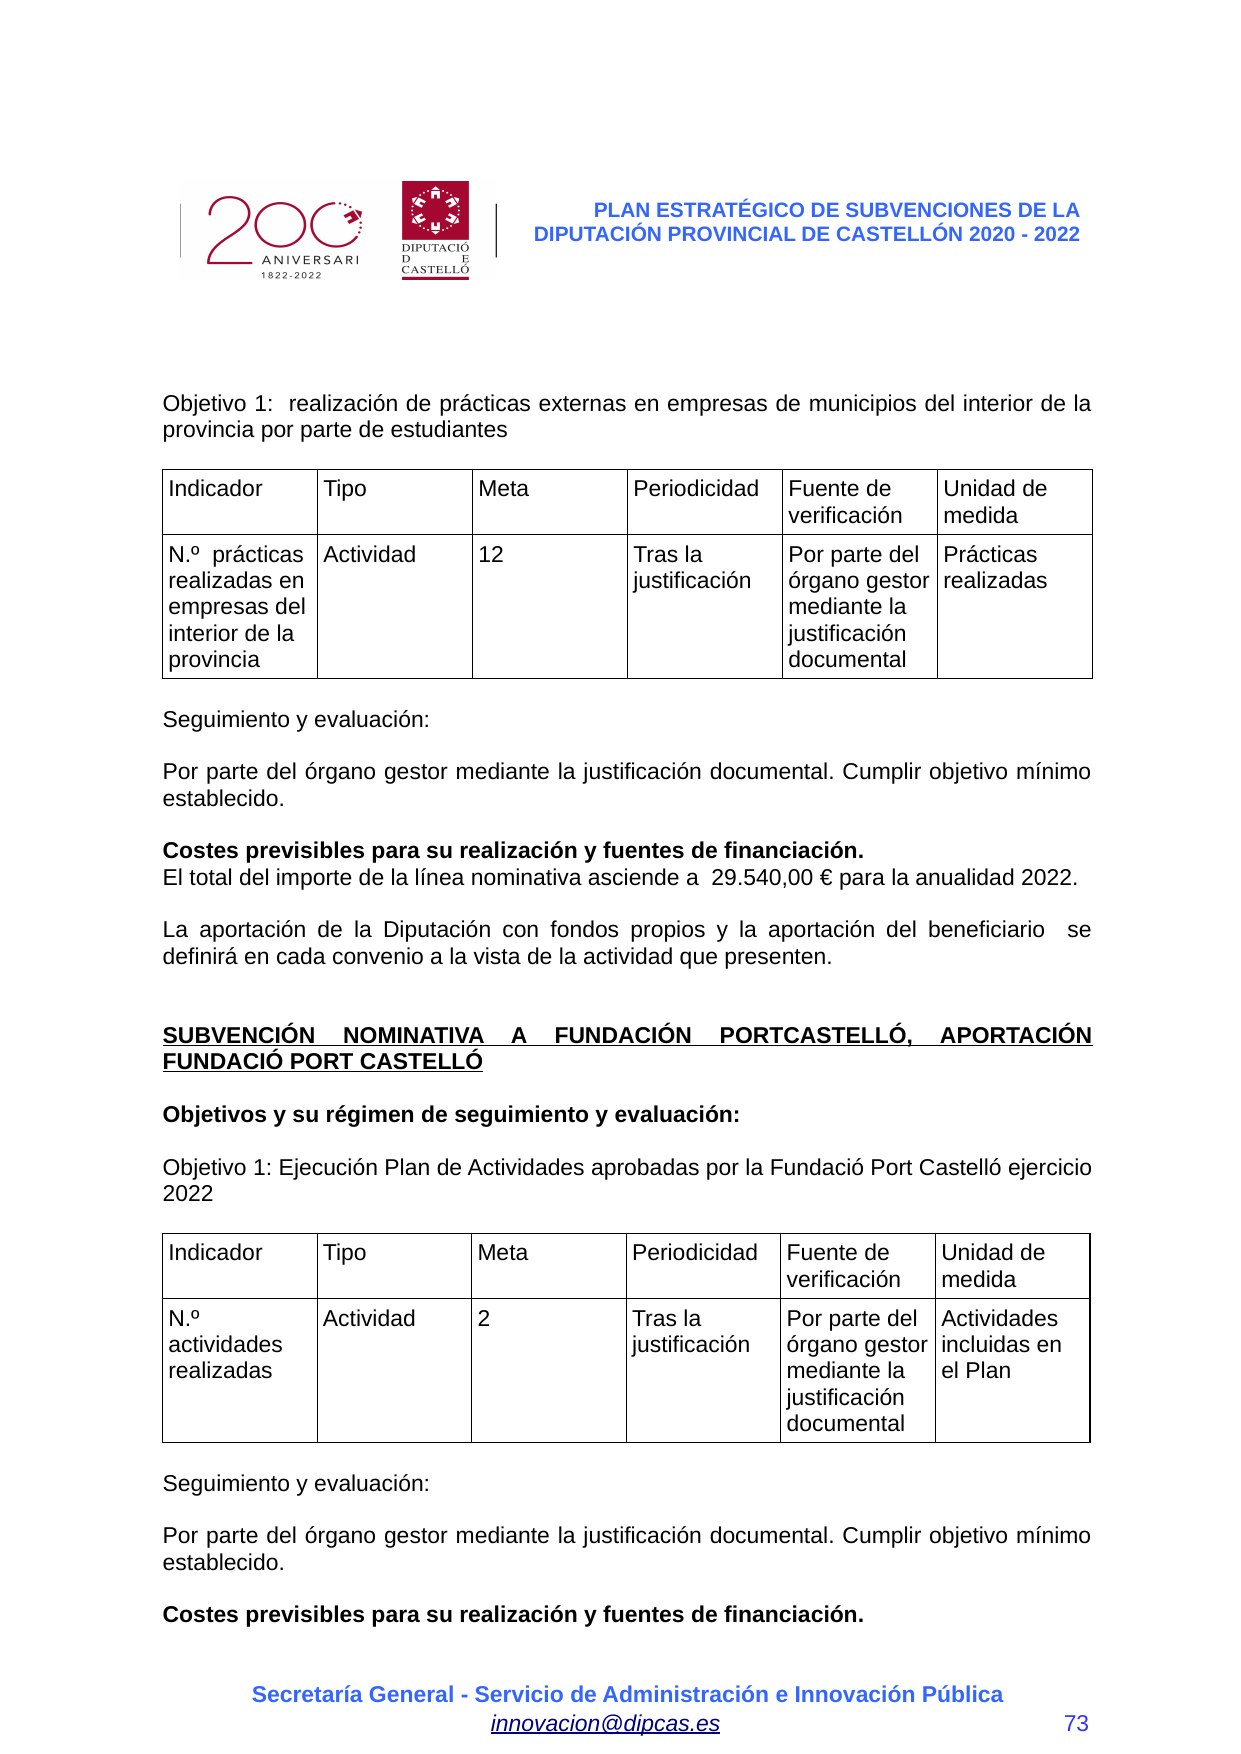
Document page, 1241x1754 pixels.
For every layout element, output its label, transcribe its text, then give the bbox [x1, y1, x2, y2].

table_header Indicador [163, 1234, 317, 1298]
table_cell Tras la justificación [628, 535, 782, 678]
table_cell 2 [472, 1299, 626, 1442]
table_header Unidad de medida [936, 1234, 1089, 1298]
table_cell N.º actividades realizadas [163, 1299, 317, 1442]
table_cell 12 [473, 535, 627, 678]
table_header Meta [472, 1234, 626, 1298]
text Objetivo 1: Ejecución Plan de Actividades aprobadas por la Fundació Port Castelló ejercicio 2022 [162, 1153, 1092, 1206]
table_cell N.º prácticas realizadas en empresas del interior de la provincia [163, 535, 317, 678]
table_cell Actividad [318, 535, 472, 678]
table_header Meta [473, 470, 627, 534]
text Objetivos y su régimen de seguimiento y evaluación: [162, 1101, 1092, 1127]
text Seguimiento y evaluación: [162, 706, 1092, 732]
text SUBVENCIÓN NOMINATIVA A FUNDACIÓN PORTCASTELLÓ, APORTACIÓN [162, 1022, 1092, 1045]
text FUNDACIÓ PORT CASTELLÓ [162, 1046, 1092, 1074]
text Costes previsibles para su realización y fuentes de financiación. [162, 837, 1092, 864]
table_header Fuente de verificación [783, 470, 937, 534]
text Por parte del órgano gestor mediante la justificación documental. Cumplir objetivo mínimo establecido. [162, 1522, 1092, 1575]
table_header Unidad de medida [938, 470, 1092, 534]
table_cell Por parte del órgano gestor mediante la justificación documental [781, 1299, 935, 1442]
table_cell Tras la justificación [627, 1299, 780, 1442]
picture [180, 181, 497, 280]
text Seguimiento y evaluación: [162, 1469, 1092, 1496]
table_cell Por parte del órgano gestor mediante la justificación documental [783, 535, 937, 678]
table_header Periodicidad [628, 470, 782, 534]
text La aportación de la Diputación con fondos propios y la aportación del beneficiario se definirá en cada convenio a la vista de la actividad que presenten. [162, 916, 1092, 969]
table_header Tipo [318, 1234, 471, 1298]
table_header Fuente de verificación [781, 1234, 935, 1298]
table_header Tipo [318, 470, 472, 534]
table_header Indicador [163, 470, 317, 534]
table_cell Actividades incluidas en el Plan [936, 1299, 1089, 1442]
table_cell Actividad [318, 1299, 471, 1442]
text Costes previsibles para su realización y fuentes de financiación. [162, 1601, 1092, 1628]
table_cell Prácticas realizadas [938, 535, 1092, 678]
text Objetivo 1: realización de prácticas externas en empresas de municipios del interior de la provincia por parte de estudiantes [162, 389, 1092, 442]
text Por parte del órgano gestor mediante la justificación documental. Cumplir objetivo mínimo establecido. [162, 758, 1092, 811]
text El total del importe de la línea nominativa asciende a 29.540,00 € para la anualidad 2022. [162, 864, 1092, 890]
table_header Periodicidad [627, 1234, 780, 1298]
